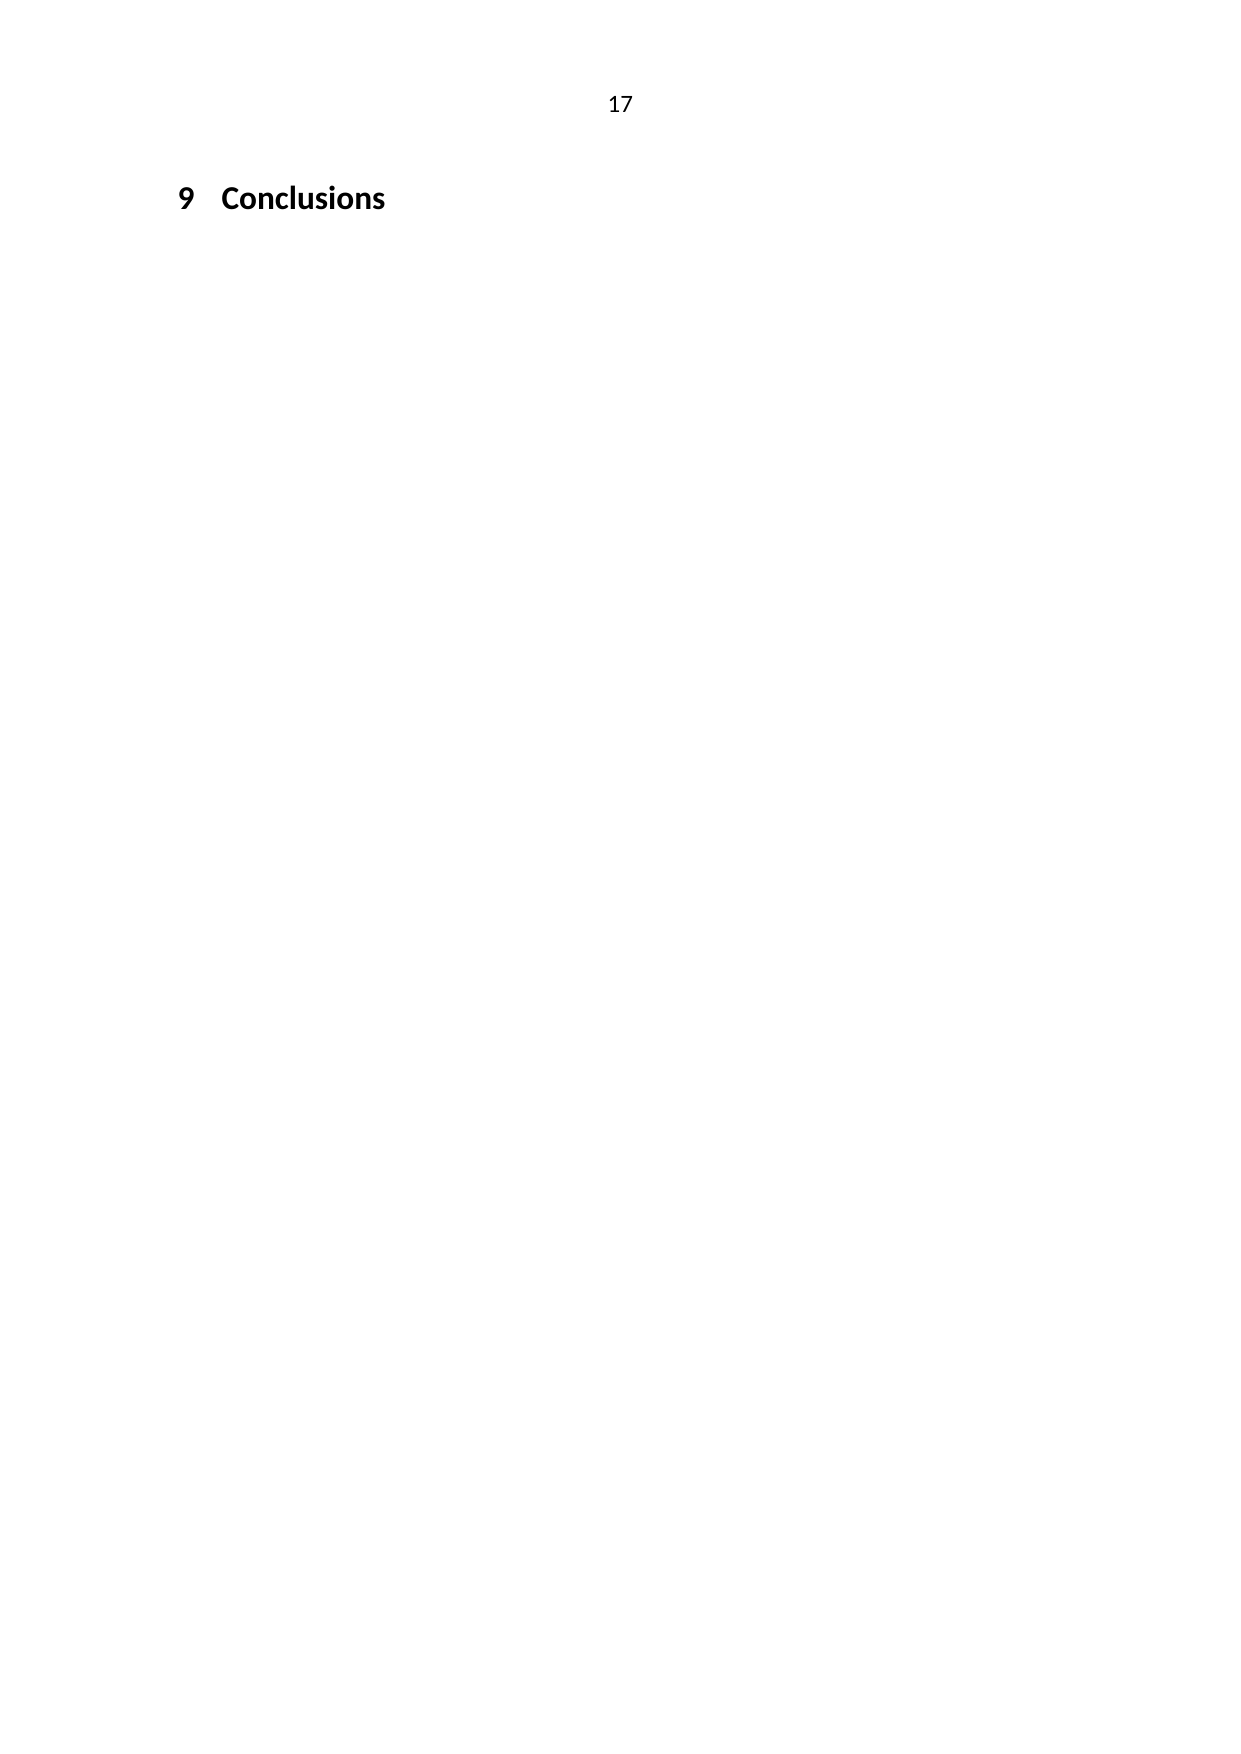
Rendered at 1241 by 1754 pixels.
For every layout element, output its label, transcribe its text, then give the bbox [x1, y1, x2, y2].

subtitle Conclusions [177, 177, 1063, 218]
